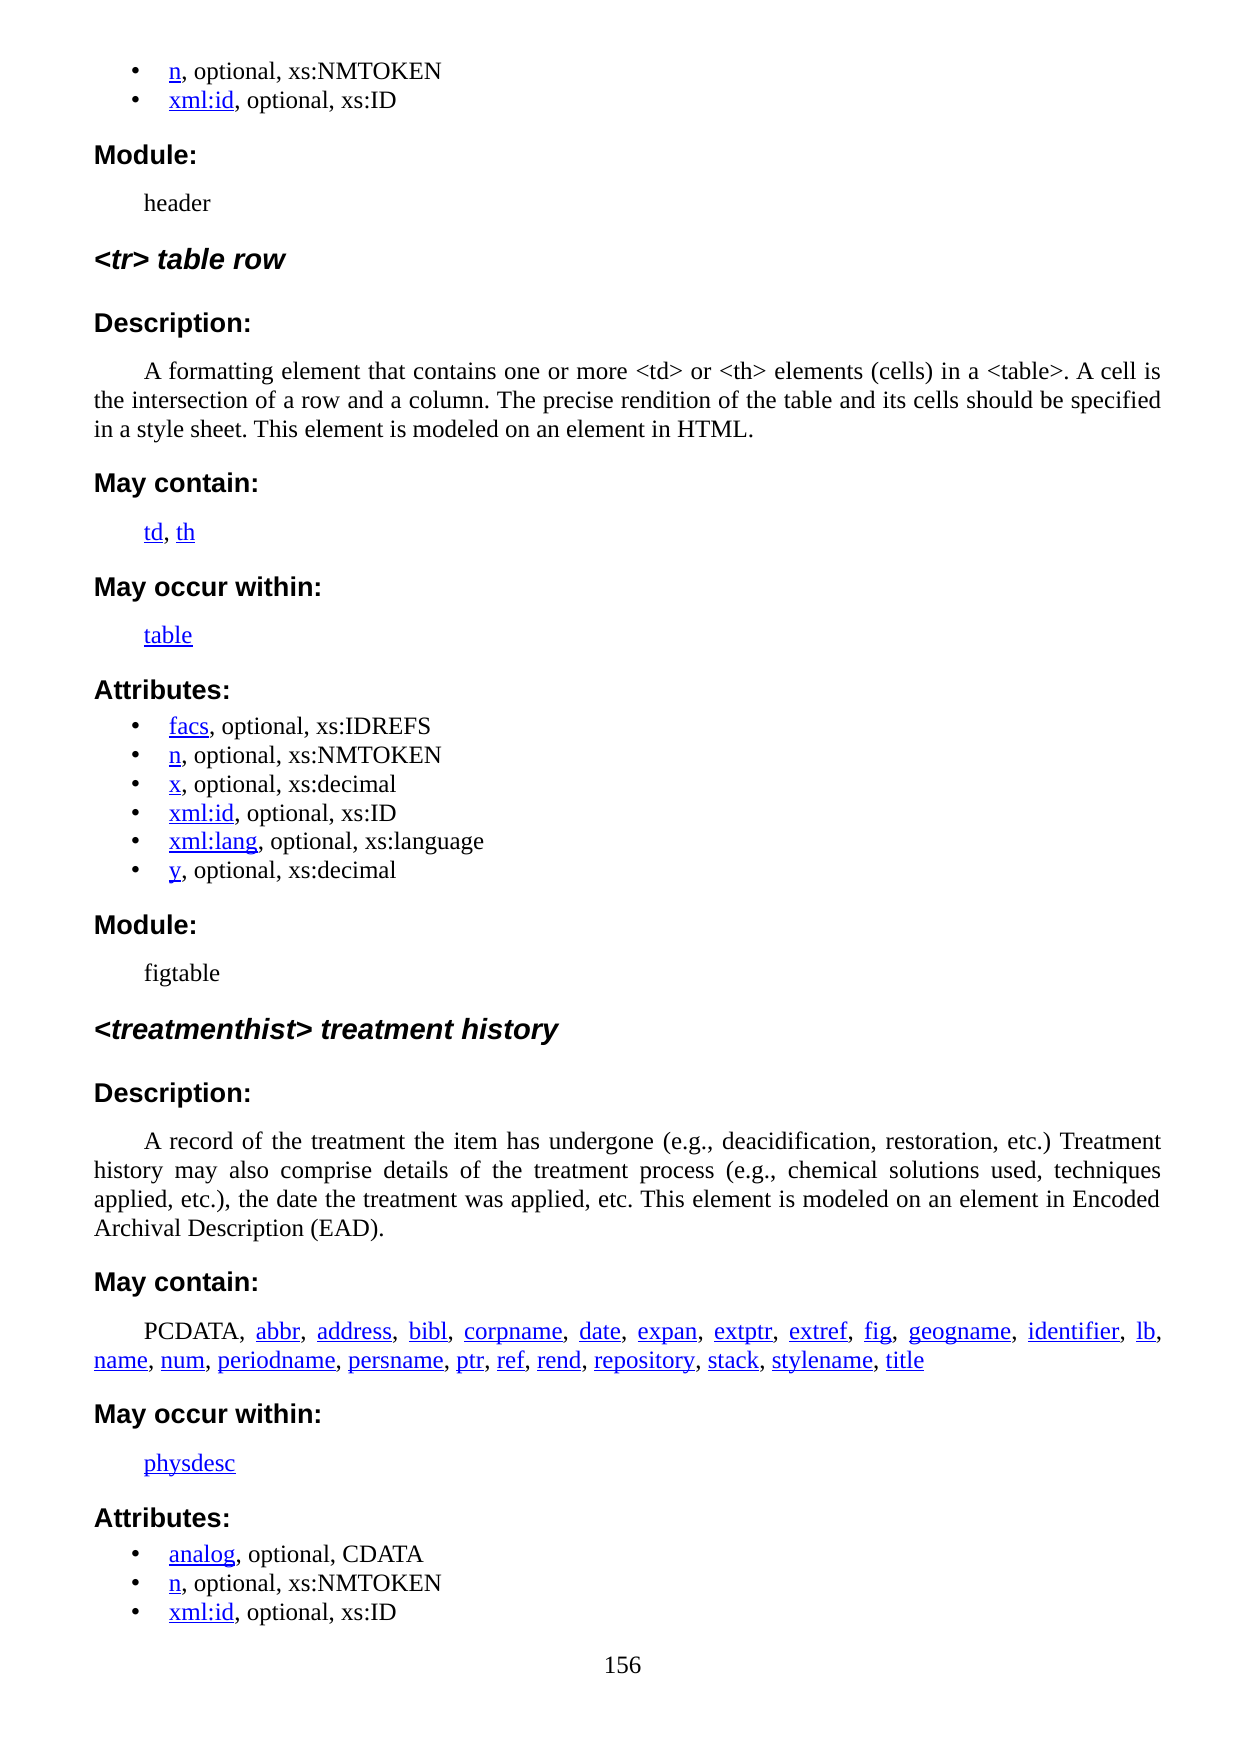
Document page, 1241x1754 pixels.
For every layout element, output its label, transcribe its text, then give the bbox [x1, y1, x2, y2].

text PCDATA, abbr, address, bibl, corpname, date, expan, extptr, extref, fig, geogname, identifier, lb, name, num, periodname, persname, ptr, ref, rend, repository, stack, stylename, title [94, 1316, 1162, 1373]
subtitle <treatmenthist> treatment history [94, 1012, 1162, 1046]
list xml:lang, optional, xs:language [131, 826, 1162, 855]
text td, th [94, 517, 1162, 546]
list facs, optional, xs:IDREFS [131, 711, 1162, 740]
text A record of the treatment the item has undergone (e.g., deacidification, restoration, etc.) Treatment history may also comprise details of the treatment process (e.g., chemical solutions used, techniques applied, etc.), the date the treatment was applied, etc. This element is modeled on an element in Encoded Archival Description (EAD). [94, 1126, 1162, 1241]
subtitle <tr> table row [94, 242, 1162, 276]
subtitle Attributes: [94, 1502, 1162, 1533]
list x, optional, xs:decimal [131, 769, 1162, 798]
text physdesc [94, 1448, 1162, 1477]
list analog, optional, CDATA [131, 1539, 1162, 1568]
text table [94, 620, 1162, 649]
text A formatting element that contains one or more <td> or <th> elements (cells) in a <table>. A cell is the intersection of a row and a column. The precise rendition of the table and its cells should be specified in a style sheet. This element is modeled on an element in HTML. [94, 356, 1162, 442]
subtitle May occur within: [94, 571, 1162, 602]
list n, optional, xs:NMTOKEN [131, 56, 1162, 85]
list xml:id, optional, xs:ID [131, 1597, 1162, 1625]
list n, optional, xs:NMTOKEN [131, 1568, 1162, 1597]
subtitle May contain: [94, 1266, 1162, 1298]
text figtable [94, 958, 1162, 987]
subtitle Attributes: [94, 674, 1162, 705]
subtitle May occur within: [94, 1398, 1162, 1430]
list xml:id, optional, xs:ID [131, 85, 1162, 114]
subtitle Module: [94, 909, 1162, 940]
subtitle May contain: [94, 467, 1162, 499]
subtitle Module: [94, 139, 1162, 170]
list y, optional, xs:decimal [131, 855, 1162, 884]
list xml:id, optional, xs:ID [131, 798, 1162, 826]
subtitle Description: [94, 1077, 1162, 1108]
text header [94, 188, 1162, 217]
list n, optional, xs:NMTOKEN [131, 740, 1162, 769]
subtitle Description: [94, 307, 1162, 338]
